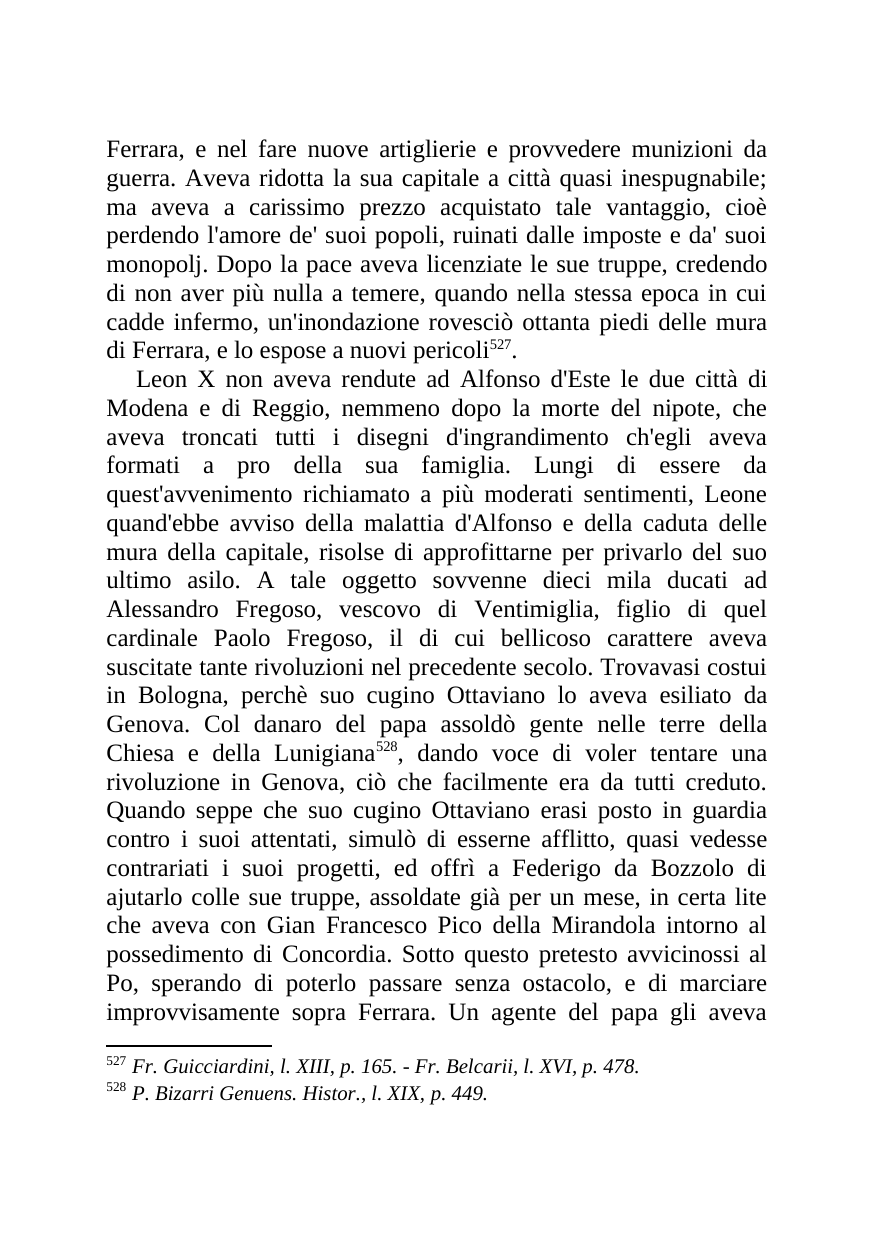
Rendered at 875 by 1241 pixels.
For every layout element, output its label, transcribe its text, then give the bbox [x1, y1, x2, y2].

text Leon X non aveva rendute ad Alfonso d'Este le due città di Modena e di Reggio, nemmeno dopo la morte del nipote, che aveva troncati tutti i disegni d'ingrandimento ch'egli aveva formati a pro della sua famiglia. Lungi di essere da quest'avvenimento richiamato a più moderati sentimenti, Leone quand'ebbe avviso della malattia d'Alfonso e della caduta delle mura della capitale, risolse di approfittarne per privarlo del suo ultimo asilo. A tale oggetto sovvenne dieci mila ducati ad Alessandro Fregoso, vescovo di Ventimiglia, figlio di quel cardinale Paolo Fregoso, il di cui bellicoso carattere aveva suscitate tante rivoluzioni nel precedente secolo. Trovavasi costui in Bologna, perchè suo cugino Ottaviano lo aveva esiliato da Genova. Col danaro del papa assoldò gente nelle terre della Chiesa e della Lunigiana, dando voce di voler tentare una rivoluzione in Genova, ciò che facilmente era da tutti creduto. Quando seppe che suo cugino Ottaviano erasi posto in guardia contro i suoi attentati, simulò di esserne afflitto, quasi vedesse contrariati i suoi progetti, ed offrì a Federigo da Bozzolo di ajutarlo colle sue truppe, assoldate già per un mese, in certa lite che aveva con Gian Francesco Pico della Mirandola intorno al possedimento di Concordia. Sotto questo pretesto avvicinossi al Po, sperando di poterlo passare senza ostacolo, e di marciare improvvisamente sopra Ferrara. Un agente del papa gli aveva [106, 364, 768, 1026]
text Fr. Guicciardini, l. XIII, p. 165. - Fr. Belcarii, l. XVI, p. 478. [106, 1052, 768, 1079]
text Ferrara, e nel fare nuove artiglierie e provvedere munizioni da guerra. Aveva ridotta la sua capitale a città quasi inespugnabile; ma aveva a carissimo prezzo acquistato tale vantaggio, cioè perdendo l'amore de' suoi popoli, ruinati dalle imposte e da' suoi monopolj. Dopo la pace aveva licenziate le sue truppe, credendo di non aver più nulla a temere, quando nella stessa epoca in cui cadde infermo, un'inondazione rovesciò ottanta piedi delle mura di Ferrara, e lo espose a nuovi pericoli. [106, 134, 768, 364]
text P. Bizarri Genuens. Histor., l. XIX, p. 449. [106, 1079, 768, 1105]
